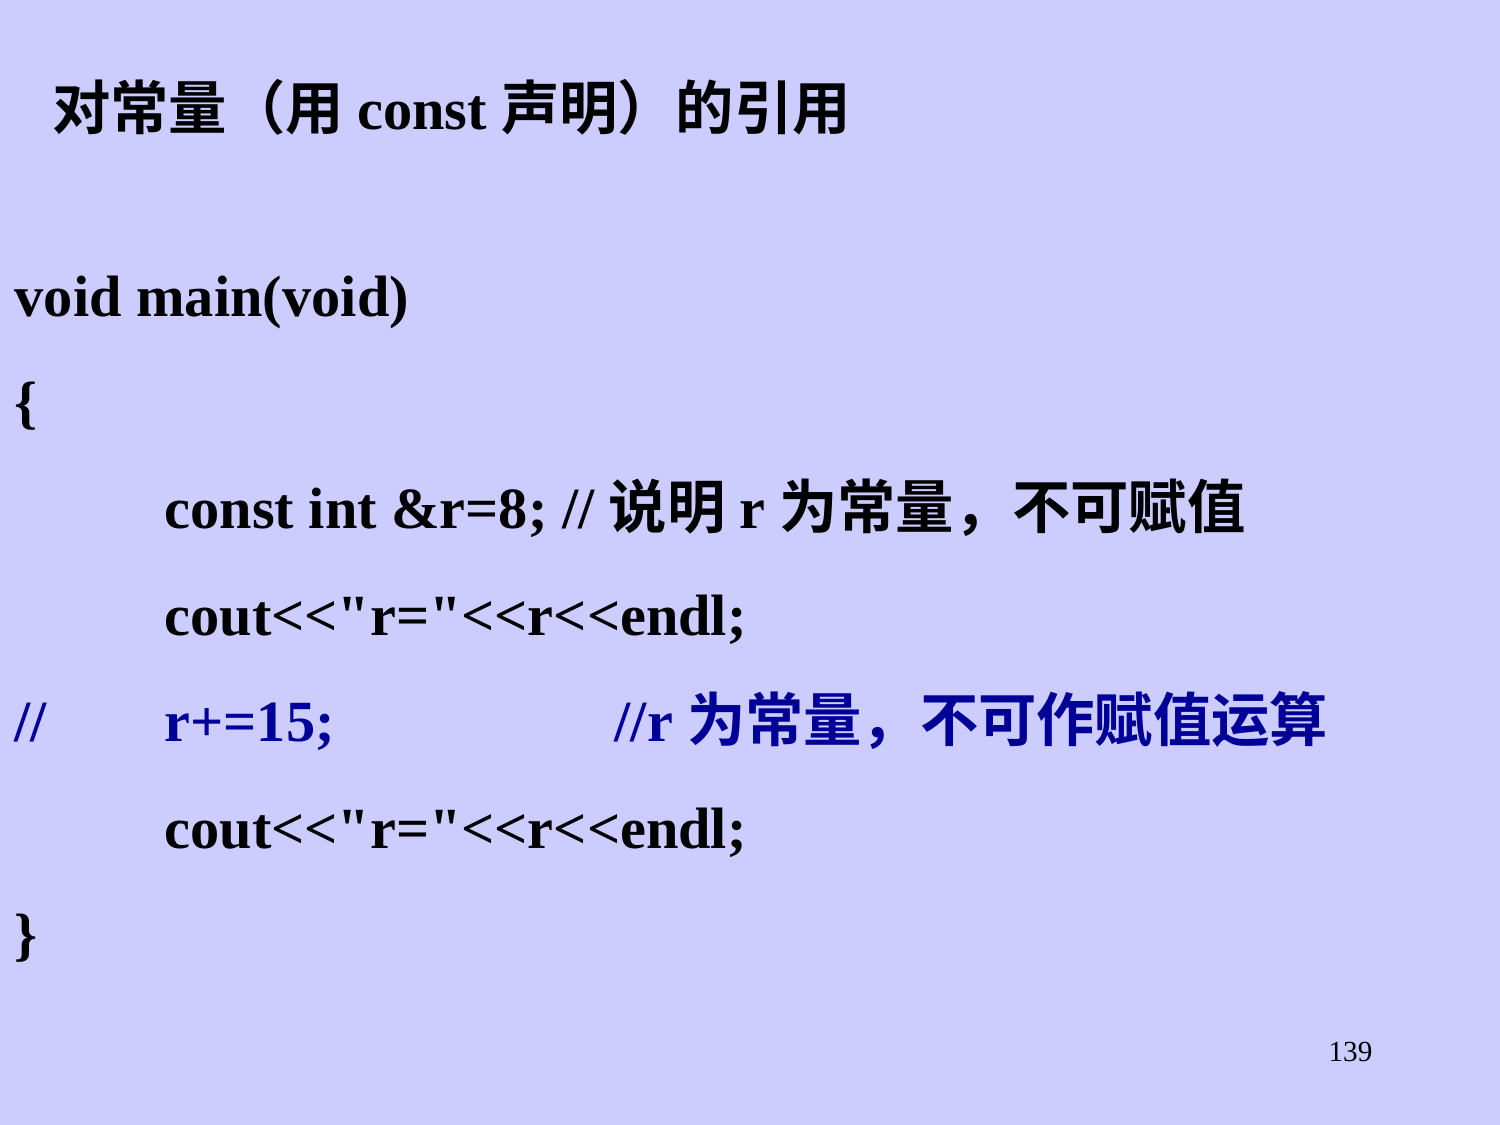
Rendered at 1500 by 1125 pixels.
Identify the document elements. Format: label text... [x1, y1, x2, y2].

text_box 对常量（用const声明）的引用 [37, 49, 1426, 150]
text_box void main(void) { const int &r=8; //说明r为常量，不可赋值 cout<<"r="<<r<<endl; // r+=15; //r为常量，不可作赋值运算 cout<<"r="<<r<<endl; } [0, 249, 1500, 974]
text_box [1074, 1025, 1388, 1101]
